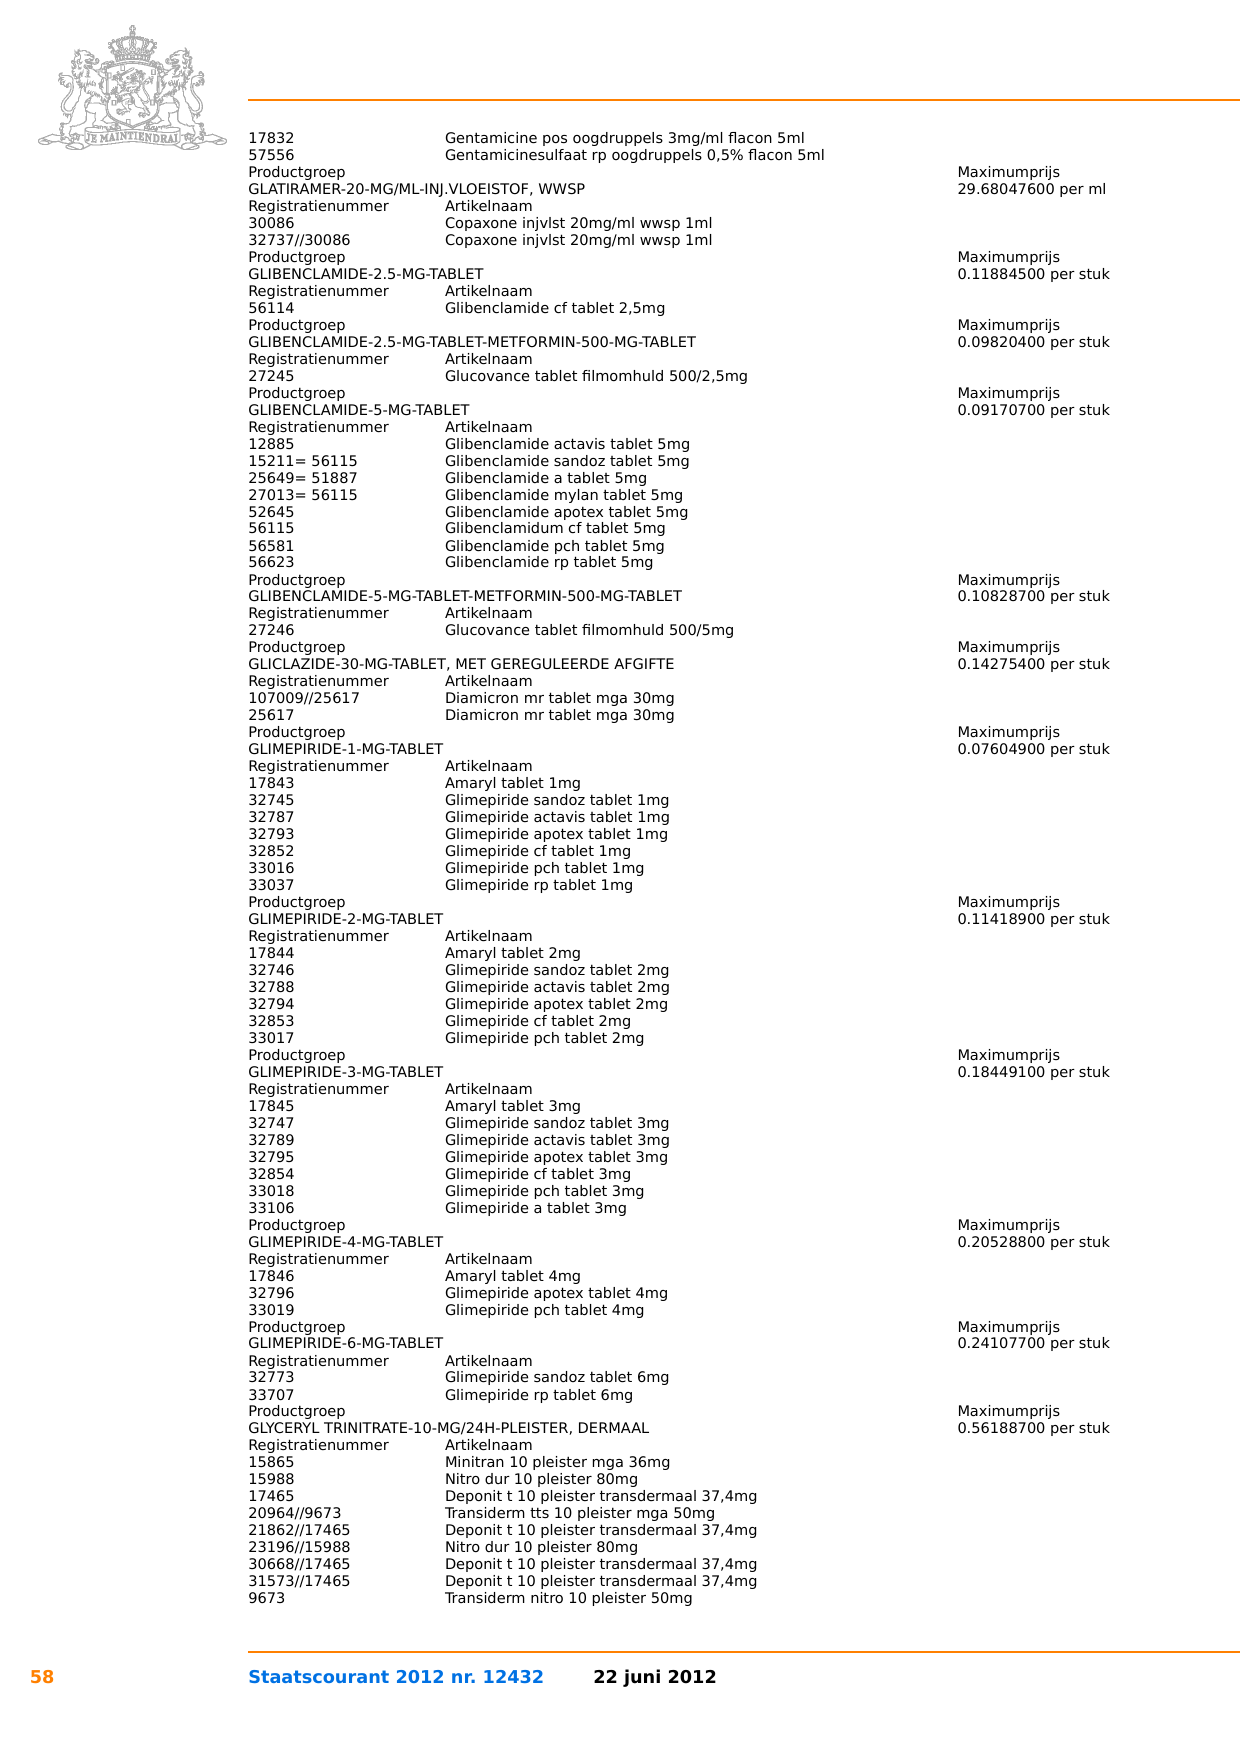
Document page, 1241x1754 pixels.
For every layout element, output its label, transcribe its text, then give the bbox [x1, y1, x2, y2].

table_cell Registratienummer [248, 605, 439, 622]
table_cell Artikelnaam [439, 1437, 951, 1454]
table_cell Glimepiride sandoz tablet 6mg [439, 1369, 951, 1386]
table_cell Diamicron mr tablet mga 30mg [439, 690, 951, 707]
table_cell Glibenclamide pch tablet 5mg [439, 538, 951, 554]
table_cell [439, 1403, 951, 1420]
table_cell [951, 1471, 1163, 1488]
table_cell 0.56188700 per stuk [951, 1420, 1163, 1437]
table_cell 0.10828700 per stuk [951, 588, 1163, 605]
table_cell [951, 996, 1163, 1013]
table_cell [439, 249, 951, 266]
table_cell Productgroep [248, 1217, 439, 1233]
table_cell Glibenclamidum cf tablet 5mg [439, 520, 951, 537]
table_cell [951, 605, 1163, 622]
table_cell 32747 [248, 1115, 439, 1132]
table_cell Gentamicinesulfaat rp oogdruppels 0,5% flacon 5ml [439, 147, 951, 164]
table_cell Glimepiride rp tablet 1mg [439, 877, 951, 894]
table_cell 33017 [248, 1030, 439, 1047]
table_cell [951, 1030, 1163, 1047]
table_cell [951, 368, 1163, 384]
table_cell [951, 300, 1163, 317]
table_cell Glibenclamide cf tablet 2,5mg [439, 300, 951, 317]
table_cell Productgroep [248, 249, 439, 266]
table_cell [951, 147, 1163, 164]
table_cell 32852 [248, 843, 439, 860]
table_cell GLIMEPIRIDE-1-MG-TABLET [248, 741, 951, 758]
table_cell Glimepiride pch tablet 3mg [439, 1183, 951, 1199]
table_cell Productgroep [248, 164, 439, 181]
table_cell Glimepiride rp tablet 6mg [439, 1386, 951, 1403]
table_cell 32788 [248, 979, 439, 996]
table_cell [951, 1183, 1163, 1199]
table_cell [951, 1556, 1163, 1573]
table_cell GLIMEPIRIDE-6-MG-TABLET [248, 1335, 951, 1352]
table_cell 17832 [248, 130, 439, 147]
table_cell [951, 1539, 1163, 1556]
table_cell [951, 130, 1163, 147]
table_cell [951, 1488, 1163, 1505]
table_cell Glibenclamide sandoz tablet 5mg [439, 453, 951, 469]
table_cell 0.11884500 per stuk [951, 266, 1163, 283]
table_cell 30086 [248, 215, 439, 232]
table_cell GLIMEPIRIDE-2-MG-TABLET [248, 911, 951, 928]
table_cell Diamicron mr tablet mga 30mg [439, 707, 951, 724]
table_cell 27013= 56115 [248, 486, 439, 503]
table_cell 29.68047600 per ml [951, 181, 1163, 198]
table_cell Artikelnaam [439, 1081, 951, 1098]
table_cell Registratienummer [248, 419, 439, 436]
table_cell [439, 639, 951, 656]
table_cell 107009//25617 [248, 690, 439, 707]
table_cell [951, 453, 1163, 469]
table_cell [951, 1013, 1163, 1030]
table_cell 32787 [248, 809, 439, 826]
table_cell 27246 [248, 622, 439, 639]
table_cell [951, 1386, 1163, 1403]
table_cell [951, 1369, 1163, 1386]
table_cell Maximumprijs [951, 1217, 1163, 1233]
table_cell Registratienummer [248, 673, 439, 690]
table_cell Registratienummer [248, 198, 439, 215]
table_cell [439, 164, 951, 181]
table_cell [439, 1047, 951, 1064]
table_cell [951, 1132, 1163, 1149]
table_cell Artikelnaam [439, 351, 951, 368]
table_cell 25617 [248, 707, 439, 724]
table_cell [951, 1301, 1163, 1318]
table_cell [951, 979, 1163, 996]
table_cell Nitro dur 10 pleister 80mg [439, 1539, 951, 1556]
table_cell [951, 673, 1163, 690]
table_cell 15865 [248, 1454, 439, 1471]
table_cell Artikelnaam [439, 928, 951, 945]
table_cell Glimepiride actavis tablet 2mg [439, 979, 951, 996]
table_cell [951, 351, 1163, 368]
table_cell Glucovance tablet filmomhuld 500/2,5mg [439, 368, 951, 384]
table_cell Glimepiride apotex tablet 2mg [439, 996, 951, 1013]
table_cell Glimepiride actavis tablet 3mg [439, 1132, 951, 1149]
table_cell [951, 538, 1163, 554]
table_cell 0.14275400 per stuk [951, 656, 1163, 673]
table_cell Maximumprijs [951, 1047, 1163, 1064]
table_cell [951, 928, 1163, 945]
table_cell Nitro dur 10 pleister 80mg [439, 1471, 951, 1488]
table_cell [951, 826, 1163, 843]
table_cell 25649= 51887 [248, 470, 439, 486]
table_cell Gentamicine pos oogdruppels 3mg/ml flacon 5ml [439, 130, 951, 147]
table_cell [951, 758, 1163, 775]
table_cell [951, 843, 1163, 860]
table_cell 17843 [248, 775, 439, 792]
table_cell 32796 [248, 1285, 439, 1301]
table_cell Productgroep [248, 1319, 439, 1335]
table_cell Glimepiride apotex tablet 3mg [439, 1149, 951, 1166]
table_cell 33037 [248, 877, 439, 894]
table_cell [951, 962, 1163, 979]
table_cell [951, 1268, 1163, 1284]
table_cell [951, 1573, 1163, 1590]
table_cell GLICLAZIDE-30-MG-TABLET, MET GEREGULEERDE AFGIFTE [248, 656, 951, 673]
table_cell [951, 215, 1163, 232]
table_cell Glimepiride sandoz tablet 1mg [439, 792, 951, 809]
table_cell 32773 [248, 1369, 439, 1386]
table_cell 52645 [248, 504, 439, 520]
table_cell Maximumprijs [951, 894, 1163, 911]
table_cell 0.20528800 per stuk [951, 1234, 1163, 1251]
table_cell 32795 [248, 1149, 439, 1166]
table_cell [951, 1437, 1163, 1454]
table_cell Minitran 10 pleister mga 36mg [439, 1454, 951, 1471]
table_cell GLIBENCLAMIDE-2.5-MG-TABLET-METFORMIN-500-MG-TABLET [248, 334, 951, 351]
table_cell 33018 [248, 1183, 439, 1199]
table_cell GLIBENCLAMIDE-5-MG-TABLET-METFORMIN-500-MG-TABLET [248, 588, 951, 605]
table_cell 56623 [248, 554, 439, 571]
table_cell Productgroep [248, 724, 439, 741]
table_cell [951, 792, 1163, 809]
table_cell 0.18449100 per stuk [951, 1064, 1163, 1081]
table_cell Transiderm tts 10 pleister mga 50mg [439, 1505, 951, 1522]
table_cell Amaryl tablet 1mg [439, 775, 951, 792]
table_cell 21862//17465 [248, 1522, 439, 1539]
table_cell [951, 1081, 1163, 1098]
table_cell 30668//17465 [248, 1556, 439, 1573]
table_cell Productgroep [248, 571, 439, 588]
table_cell 32745 [248, 792, 439, 809]
table_cell Maximumprijs [951, 571, 1163, 588]
table_cell Artikelnaam [439, 605, 951, 622]
table_cell [951, 1505, 1163, 1522]
table_cell [951, 809, 1163, 826]
picture [38, 25, 227, 150]
table_cell Maximumprijs [951, 385, 1163, 402]
table_cell 56581 [248, 538, 439, 554]
table_cell 33707 [248, 1386, 439, 1403]
table_cell [951, 877, 1163, 894]
table_cell Productgroep [248, 385, 439, 402]
table_cell [951, 436, 1163, 452]
table_cell 0.24107700 per stuk [951, 1335, 1163, 1352]
table_cell [951, 1098, 1163, 1115]
table_cell 9673 [248, 1590, 439, 1607]
table_cell Registratienummer [248, 758, 439, 775]
table_cell 32854 [248, 1166, 439, 1183]
table_cell 17845 [248, 1098, 439, 1115]
table_cell 32789 [248, 1132, 439, 1149]
table_cell Glimepiride actavis tablet 1mg [439, 809, 951, 826]
table_cell Deponit t 10 pleister transdermaal 37,4mg [439, 1522, 951, 1539]
table_cell Registratienummer [248, 351, 439, 368]
table_cell Productgroep [248, 317, 439, 334]
table_cell Copaxone injvlst 20mg/ml wwsp 1ml [439, 232, 951, 249]
table_cell [951, 1115, 1163, 1132]
table_cell Artikelnaam [439, 1353, 951, 1369]
table_cell Glibenclamide mylan tablet 5mg [439, 486, 951, 503]
table_cell [951, 707, 1163, 724]
table_cell 12885 [248, 436, 439, 452]
table_cell 33016 [248, 860, 439, 877]
table_cell Maximumprijs [951, 1319, 1163, 1335]
table_cell Artikelnaam [439, 673, 951, 690]
table_cell Artikelnaam [439, 198, 951, 215]
table_cell 17844 [248, 945, 439, 962]
table_cell Glimepiride pch tablet 4mg [439, 1301, 951, 1318]
table_cell [951, 1251, 1163, 1267]
table_cell [951, 1200, 1163, 1217]
table_cell [951, 775, 1163, 792]
table_cell Glimepiride cf tablet 3mg [439, 1166, 951, 1183]
table_cell Glimepiride pch tablet 1mg [439, 860, 951, 877]
table_cell [439, 894, 951, 911]
table_cell [439, 1217, 951, 1233]
table_cell [951, 860, 1163, 877]
table_cell [439, 385, 951, 402]
table_cell 33106 [248, 1200, 439, 1217]
table_cell [951, 1285, 1163, 1301]
table_cell Deponit t 10 pleister transdermaal 37,4mg [439, 1488, 951, 1505]
table_cell Maximumprijs [951, 724, 1163, 741]
table_cell GLIMEPIRIDE-4-MG-TABLET [248, 1234, 951, 1251]
table_cell Copaxone injvlst 20mg/ml wwsp 1ml [439, 215, 951, 232]
table_cell [951, 198, 1163, 215]
table_cell Artikelnaam [439, 283, 951, 300]
table_cell Artikelnaam [439, 1251, 951, 1267]
table_cell [951, 470, 1163, 486]
table_cell [951, 504, 1163, 520]
table_cell Glimepiride a tablet 3mg [439, 1200, 951, 1217]
table_cell 56115 [248, 520, 439, 537]
table_cell 0.09820400 per stuk [951, 334, 1163, 351]
table_cell Registratienummer [248, 283, 439, 300]
table_cell [951, 622, 1163, 639]
table_cell Amaryl tablet 3mg [439, 1098, 951, 1115]
table_cell Glibenclamide a tablet 5mg [439, 470, 951, 486]
table_cell 32794 [248, 996, 439, 1013]
table_cell Glimepiride sandoz tablet 3mg [439, 1115, 951, 1132]
table_cell [951, 1522, 1163, 1539]
table_cell GLATIRAMER-20-MG/ML-INJ.VLOEISTOF, WWSP [248, 181, 951, 198]
table_cell GLIBENCLAMIDE-5-MG-TABLET [248, 402, 951, 418]
table_cell Deponit t 10 pleister transdermaal 37,4mg [439, 1573, 951, 1590]
table_cell [951, 554, 1163, 571]
table_cell Maximumprijs [951, 164, 1163, 181]
table_cell Glibenclamide apotex tablet 5mg [439, 504, 951, 520]
table_cell Maximumprijs [951, 249, 1163, 266]
table_cell [439, 724, 951, 741]
table_cell Glucovance tablet filmomhuld 500/5mg [439, 622, 951, 639]
table_cell [951, 486, 1163, 503]
table_cell Amaryl tablet 2mg [439, 945, 951, 962]
table_cell Maximumprijs [951, 1403, 1163, 1420]
table_cell [951, 1149, 1163, 1166]
table_cell 23196//15988 [248, 1539, 439, 1556]
table_cell [951, 690, 1163, 707]
table_cell Productgroep [248, 1403, 439, 1420]
table_cell Artikelnaam [439, 419, 951, 436]
table_cell [951, 1353, 1163, 1369]
table_cell Registratienummer [248, 1081, 439, 1098]
table_cell Glimepiride apotex tablet 1mg [439, 826, 951, 843]
table_cell Glibenclamide rp tablet 5mg [439, 554, 951, 571]
table_cell Productgroep [248, 894, 439, 911]
table_cell 0.09170700 per stuk [951, 402, 1163, 418]
table_cell [951, 1166, 1163, 1183]
table_cell 33019 [248, 1301, 439, 1318]
table_cell 17846 [248, 1268, 439, 1284]
table_cell Registratienummer [248, 1437, 439, 1454]
table_cell Glimepiride apotex tablet 4mg [439, 1285, 951, 1301]
table_cell Registratienummer [248, 1251, 439, 1267]
table_cell [951, 520, 1163, 537]
table_cell [951, 419, 1163, 436]
table_cell Deponit t 10 pleister transdermaal 37,4mg [439, 1556, 951, 1573]
table_cell GLIBENCLAMIDE-2.5-MG-TABLET [248, 266, 951, 283]
table_cell 17465 [248, 1488, 439, 1505]
table_cell Maximumprijs [951, 639, 1163, 656]
table_cell 57556 [248, 147, 439, 164]
table_cell Registratienummer [248, 928, 439, 945]
table_cell 32746 [248, 962, 439, 979]
table_cell Transiderm nitro 10 pleister 50mg [439, 1590, 951, 1607]
table_cell [439, 317, 951, 334]
table_cell 15211= 56115 [248, 453, 439, 469]
table_cell Amaryl tablet 4mg [439, 1268, 951, 1284]
table_cell 27245 [248, 368, 439, 384]
table_cell GLIMEPIRIDE-3-MG-TABLET [248, 1064, 951, 1081]
table_cell Glimepiride cf tablet 1mg [439, 843, 951, 860]
table_cell Artikelnaam [439, 758, 951, 775]
table_cell 0.11418900 per stuk [951, 911, 1163, 928]
table_cell [439, 571, 951, 588]
table_cell 32793 [248, 826, 439, 843]
table_cell 15988 [248, 1471, 439, 1488]
table_cell [951, 1454, 1163, 1471]
table_cell [951, 232, 1163, 249]
table_cell Glibenclamide actavis tablet 5mg [439, 436, 951, 452]
table_cell 31573//17465 [248, 1573, 439, 1590]
table_cell 32737//30086 [248, 232, 439, 249]
table_cell 32853 [248, 1013, 439, 1030]
table_cell GLYCERYL TRINITRATE-10-MG/24H-PLEISTER, DERMAAL [248, 1420, 951, 1437]
table_cell Registratienummer [248, 1353, 439, 1369]
table_cell Productgroep [248, 1047, 439, 1064]
table_cell Productgroep [248, 639, 439, 656]
table_cell [951, 1590, 1163, 1607]
table_cell [951, 945, 1163, 962]
table_cell Glimepiride cf tablet 2mg [439, 1013, 951, 1030]
table_cell 56114 [248, 300, 439, 317]
table_cell [951, 283, 1163, 300]
table_cell 0.07604900 per stuk [951, 741, 1163, 758]
table_cell 20964//9673 [248, 1505, 439, 1522]
table_cell [439, 1319, 951, 1335]
table_cell Glimepiride pch tablet 2mg [439, 1030, 951, 1047]
table_cell Glimepiride sandoz tablet 2mg [439, 962, 951, 979]
table_cell Maximumprijs [951, 317, 1163, 334]
